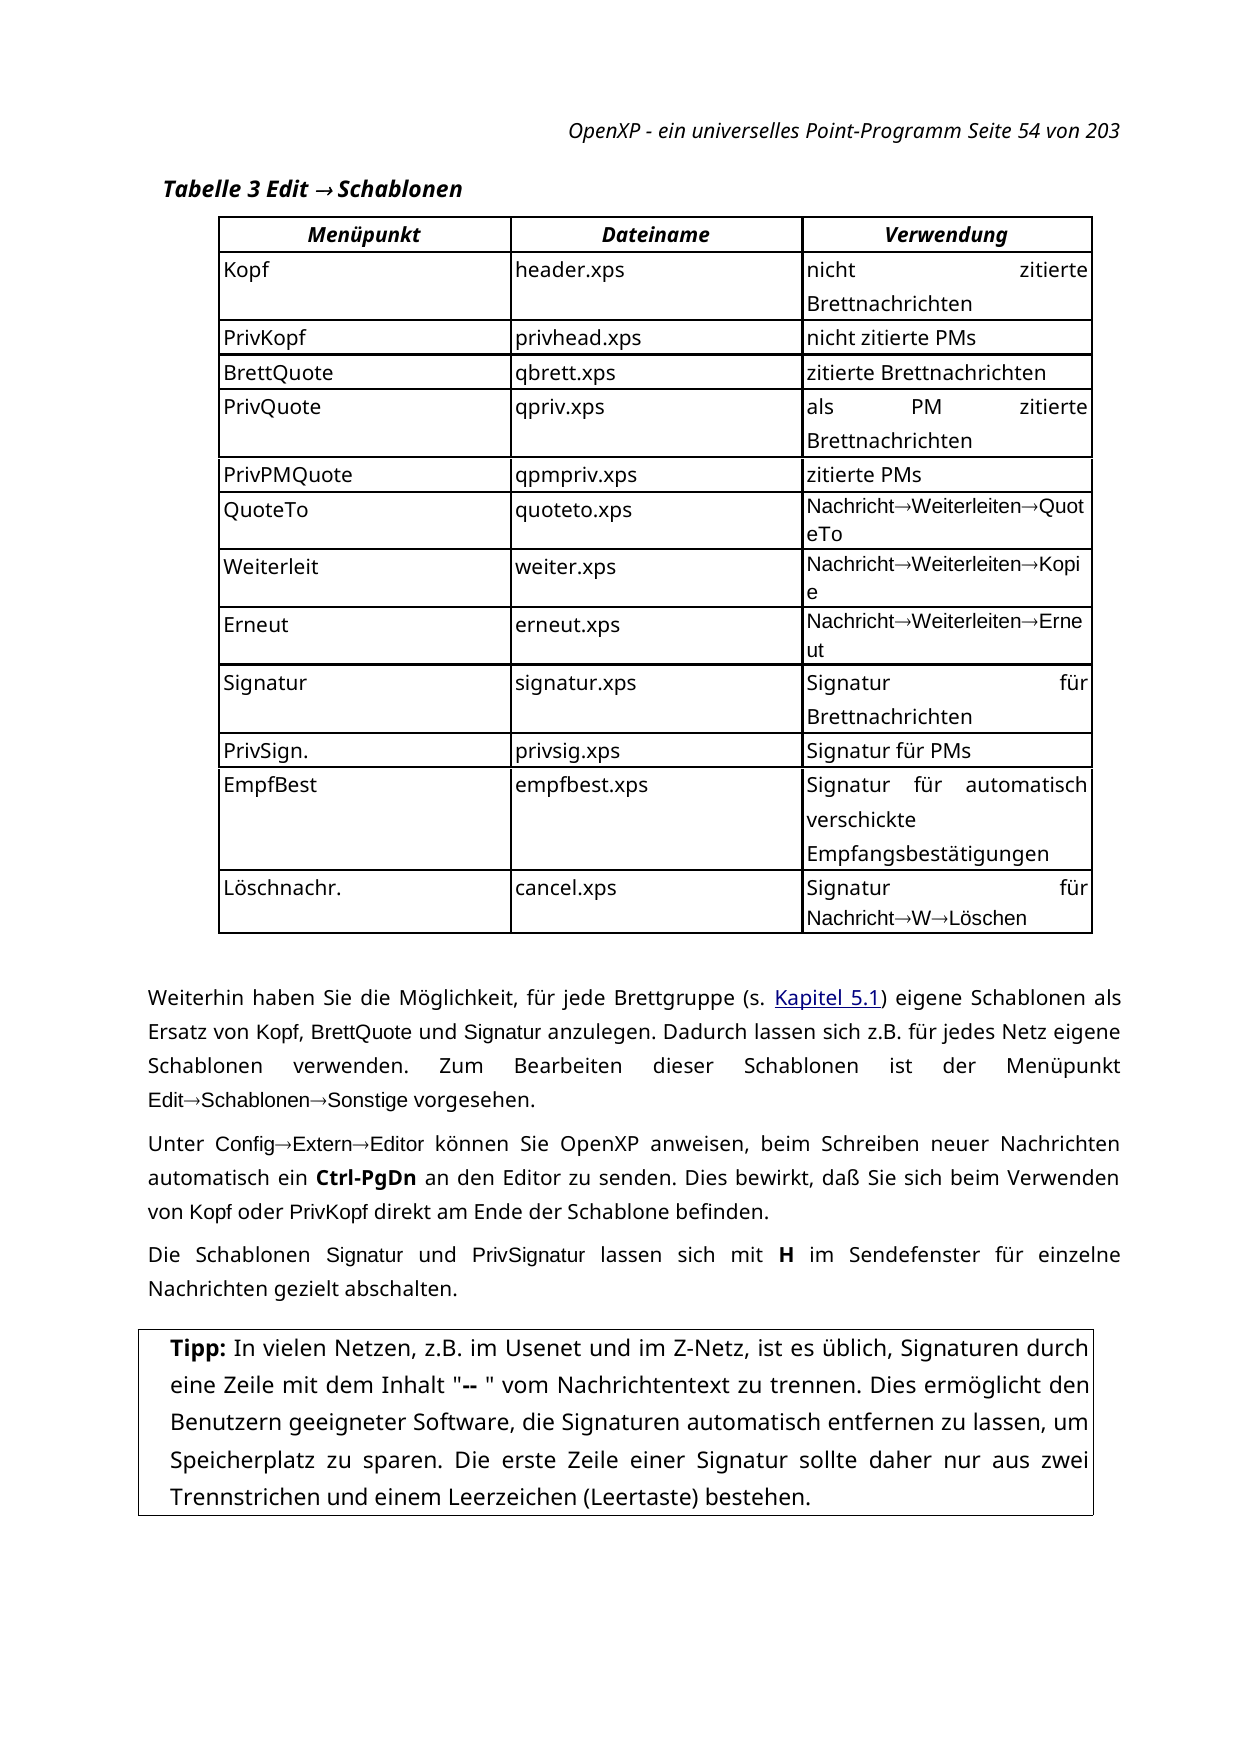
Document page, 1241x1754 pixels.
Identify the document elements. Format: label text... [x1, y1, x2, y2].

table_cell PrivKopf [220, 321, 510, 353]
table_cell header.xps [512, 253, 801, 319]
table_cell PrivSign. [220, 734, 510, 766]
table_cell qpmpriv.xps [512, 459, 801, 491]
table_cell Nachricht®Weiterleiten®Kopie [804, 550, 1091, 606]
table_header Menüpunkt [220, 218, 510, 251]
text Tipp: In vielen Netzen, z.B. im Usenet und im Z-Netz, ist es üblich, Signaturen durch eine Zeile mit dem Inhalt "-- " vom Nachrichtentext zu trennen. Dies ermöglicht den Benutzern geeigneter Software, die Signaturen automatisch entfernen zu lassen, um Speicherplatz zu sparen. Die erste Zeile einer Signatur sollte daher nur aus zwei Trennstrichen und einem Leerzeichen (Leertaste) bestehen. [170, 1332, 1090, 1512]
table_cell EmpfBest [220, 769, 510, 869]
text Unter Config®Extern®Editor können Sie OpenXP anweisen, beim Schreiben neuer Nachrichten automatisch ein Ctrl-PgDn an den Editor zu senden. Dies bewirkt, daß Sie sich beim Verwenden von Kopf oder PrivKopf direkt am Ende der Schablone befinden. [148, 1128, 1122, 1225]
table_cell Signatur für Nachricht®W®Löschen [804, 871, 1091, 932]
table_header Verwendung [804, 218, 1091, 251]
table_cell privhead.xps [512, 321, 801, 353]
table_cell zitierte Brettnachrichten [804, 356, 1091, 388]
table_cell PrivQuote [220, 390, 510, 456]
table_cell qpriv.xps [512, 390, 801, 456]
table_cell Signatur für PMs [804, 734, 1091, 766]
table_header Dateiname [512, 218, 801, 251]
table_cell Nachricht®Weiterleiten®QuoteTo [804, 493, 1091, 548]
table_cell quoteto.xps [512, 493, 801, 548]
table_cell Kopf [220, 253, 510, 319]
table_cell erneut.xps [512, 608, 801, 663]
table_cell BrettQuote [220, 356, 510, 388]
table_cell cancel.xps [512, 871, 801, 932]
table_cell Signatur für Brettnachrichten [804, 666, 1091, 732]
table_cell QuoteTo [220, 493, 510, 548]
table_cell privsig.xps [512, 734, 801, 766]
table_cell empfbest.xps [512, 769, 801, 869]
table_cell nicht zitierte Brettnachrichten [804, 253, 1091, 319]
text Die Schablonen Signatur und PrivSignatur lassen sich mit H im Sendefenster für einzelne Nachrichten gezielt abschalten. [148, 1240, 1122, 1303]
table_cell als PM zitierte Brettnachrichten [804, 390, 1091, 456]
text Tabelle 3 Edit ® Schablonen [162, 173, 1122, 204]
table_cell weiter.xps [512, 550, 801, 606]
table_cell zitierte PMs [804, 459, 1091, 491]
table_cell Signatur für automatisch verschickte Empfangsbestätigungen [804, 769, 1091, 869]
table_cell Nachricht®Weiterleiten®Erneut [804, 608, 1091, 663]
table_cell PrivPMQuote [220, 459, 510, 491]
text Weiterhin haben Sie die Möglichkeit, für jede Brettgruppe (s. Kapitel 5.1) eigene Schablonen als Ersatz von Kopf, BrettQuote und Signatur anzulegen. Dadurch lassen sich z.B. für jedes Netz eigene Schablonen verwenden. Zum Bearbeiten dieser Schablonen ist der Menüpunkt Edit®Schablonen®Sonstige vorgesehen. [148, 983, 1122, 1114]
table_cell nicht zitierte PMs [804, 321, 1091, 353]
table_cell Signatur [220, 666, 510, 732]
table_cell Löschnachr. [220, 871, 510, 932]
table_cell signatur.xps [512, 666, 801, 732]
table_cell Weiterleit [220, 550, 510, 606]
table_cell qbrett.xps [512, 356, 801, 388]
table_cell Erneut [220, 608, 510, 663]
